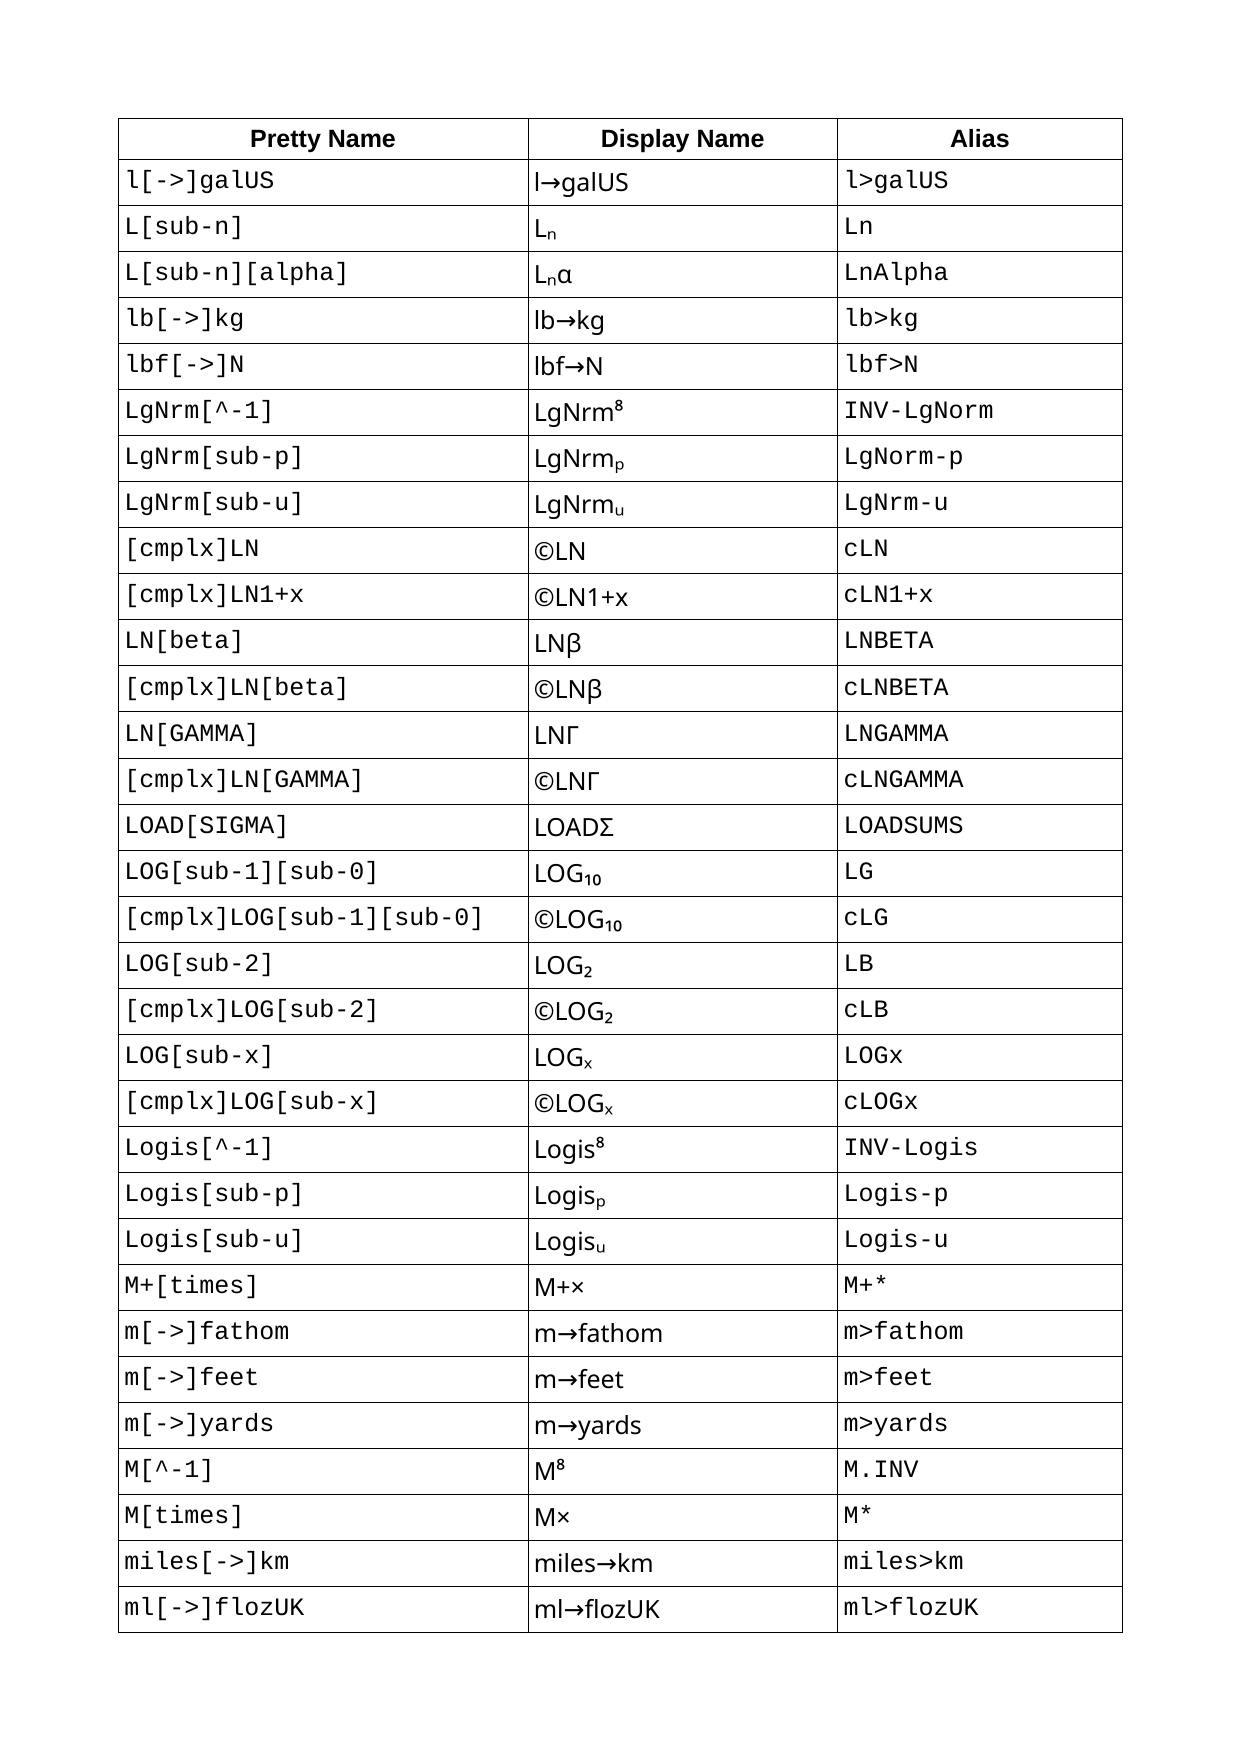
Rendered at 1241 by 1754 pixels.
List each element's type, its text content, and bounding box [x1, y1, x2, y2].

table_cell Logis[sub-u] [119, 1219, 528, 1264]
table_cell LgNrm-u [838, 482, 1122, 527]
table_cell lbf→N [529, 344, 837, 389]
table_cell INV-Logis [838, 1127, 1122, 1172]
table_cell LgNrmₚ [529, 436, 837, 481]
table_cell [cmplx]LN1+x [119, 574, 528, 619]
table_cell m→feet [529, 1357, 837, 1402]
table_cell LN[GAMMA] [119, 712, 528, 757]
table_cell ©LNβ [529, 666, 837, 711]
table_cell miles>km [838, 1541, 1122, 1586]
table_cell cLN [838, 528, 1122, 573]
table_cell [cmplx]LOG[sub-x] [119, 1081, 528, 1126]
table_cell Logis⁸ [529, 1127, 837, 1172]
table_cell LOG[sub-1][sub-0] [119, 851, 528, 896]
table_cell LNBETA [838, 620, 1122, 665]
table_header Pretty Name [119, 119, 528, 159]
table_cell M[^-1] [119, 1449, 528, 1494]
table_cell LOGx [838, 1035, 1122, 1080]
table_cell LOADSUMS [838, 805, 1122, 849]
table_cell m[->]feet [119, 1357, 528, 1402]
table_cell LNGAMMA [838, 712, 1122, 757]
table_cell ©LNΓ [529, 759, 837, 803]
table_cell M+× [529, 1265, 837, 1310]
table_cell LN[beta] [119, 620, 528, 665]
table_cell M[times] [119, 1495, 528, 1540]
table_cell Logis[sub-p] [119, 1173, 528, 1218]
table_cell LB [838, 943, 1122, 988]
table_cell LgNrm[sub-u] [119, 482, 528, 527]
table_cell Logisₚ [529, 1173, 837, 1218]
table_cell l[->]galUS [119, 160, 528, 205]
table_cell miles[->]km [119, 1541, 528, 1586]
table_cell cLN1+x [838, 574, 1122, 619]
table_cell [cmplx]LOG[sub-2] [119, 989, 528, 1034]
table_cell ©LN [529, 528, 837, 573]
table_cell [cmplx]LN[GAMMA] [119, 759, 528, 803]
table_cell Logisᵤ [529, 1219, 837, 1264]
table_cell l>galUS [838, 160, 1122, 205]
table_cell Logis-p [838, 1173, 1122, 1218]
table_cell lb>kg [838, 298, 1122, 343]
table_cell LOGₓ [529, 1035, 837, 1080]
table_cell L[sub-n][alpha] [119, 252, 528, 297]
table_cell m>fathom [838, 1311, 1122, 1356]
table_cell LNβ [529, 620, 837, 665]
table_cell lbf[->]N [119, 344, 528, 389]
table_cell cLG [838, 897, 1122, 942]
table_cell ©LOGₓ [529, 1081, 837, 1126]
table_cell ml[->]flozUK [119, 1587, 528, 1632]
table_cell M.INV [838, 1449, 1122, 1494]
table_cell INV-LgNorm [838, 390, 1122, 435]
table_cell LgNrmᵤ [529, 482, 837, 527]
table_header Display Name [529, 119, 837, 159]
table_cell LOG₁₀ [529, 851, 837, 896]
table_cell M+[times] [119, 1265, 528, 1310]
table_cell LNΓ [529, 712, 837, 757]
table_cell Lₙ [529, 206, 837, 251]
table_cell cLOGx [838, 1081, 1122, 1126]
table_cell cLB [838, 989, 1122, 1034]
table_cell LnAlpha [838, 252, 1122, 297]
table_cell L[sub-n] [119, 206, 528, 251]
table_cell LgNrm[sub-p] [119, 436, 528, 481]
table_cell Ln [838, 206, 1122, 251]
table_cell lb→kg [529, 298, 837, 343]
table_cell Logis[^-1] [119, 1127, 528, 1172]
table_cell LOADΣ [529, 805, 837, 849]
table_cell l→galUS [529, 160, 837, 205]
table_cell lbf>N [838, 344, 1122, 389]
table_cell ©LOG₁₀ [529, 897, 837, 942]
table_cell m→fathom [529, 1311, 837, 1356]
table_cell M⁸ [529, 1449, 837, 1494]
table_cell [cmplx]LN[beta] [119, 666, 528, 711]
table_cell m>yards [838, 1403, 1122, 1448]
table_cell LgNorm-p [838, 436, 1122, 481]
table_cell LOG[sub-x] [119, 1035, 528, 1080]
table_cell M* [838, 1495, 1122, 1540]
table_cell m>feet [838, 1357, 1122, 1402]
table_cell lb[->]kg [119, 298, 528, 343]
table_cell ml>flozUK [838, 1587, 1122, 1632]
table_cell LgNrm[^-1] [119, 390, 528, 435]
table_cell LOAD[SIGMA] [119, 805, 528, 849]
table_cell ©LN1+x [529, 574, 837, 619]
table_cell LOG[sub-2] [119, 943, 528, 988]
table_cell Lₙα [529, 252, 837, 297]
table_cell ©LOG₂ [529, 989, 837, 1034]
table_header Alias [838, 119, 1122, 159]
table_cell m[->]yards [119, 1403, 528, 1448]
table_cell [cmplx]LOG[sub-1][sub-0] [119, 897, 528, 942]
table_cell LgNrm⁸ [529, 390, 837, 435]
table_cell M+* [838, 1265, 1122, 1310]
table_cell LOG₂ [529, 943, 837, 988]
table_cell m[->]fathom [119, 1311, 528, 1356]
table_cell M× [529, 1495, 837, 1540]
table_cell Logis-u [838, 1219, 1122, 1264]
table_cell cLNGAMMA [838, 759, 1122, 803]
table_cell cLNBETA [838, 666, 1122, 711]
table_cell miles→km [529, 1541, 837, 1586]
table_cell LG [838, 851, 1122, 896]
table_cell [cmplx]LN [119, 528, 528, 573]
table_cell ml→flozUK [529, 1587, 837, 1632]
table_cell m→yards [529, 1403, 837, 1448]
